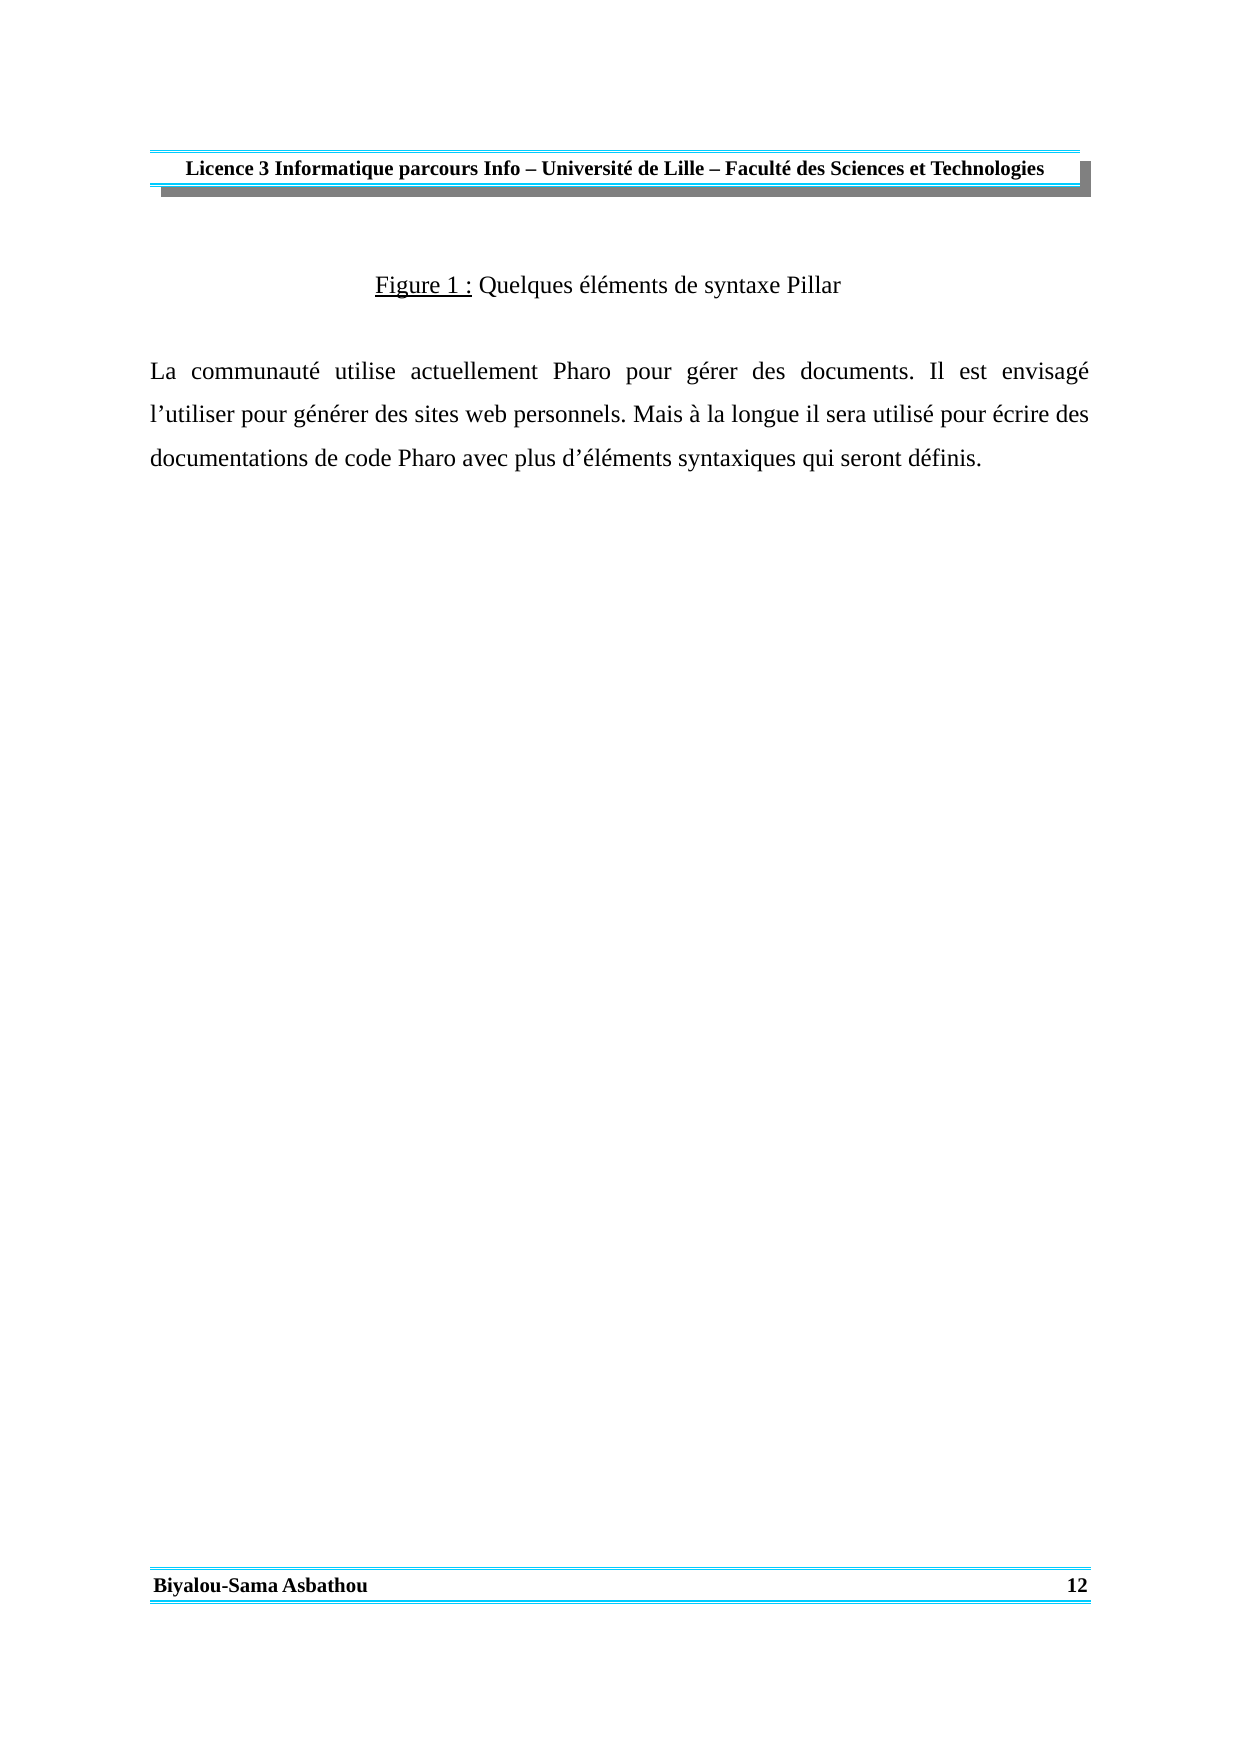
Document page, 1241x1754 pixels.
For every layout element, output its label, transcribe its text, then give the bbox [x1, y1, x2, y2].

text Figure 1 : Quelques éléments de syntaxe Pillar [150, 270, 1091, 299]
text La communauté utilise actuellement Pharo pour gérer des documents. Il est envisagé l’utiliser pour générer des sites web personnels. Mais à la longue il sera utilisé pour écrire des documentations de code Pharo avec plus d’éléments syntaxiques qui seront définis. [150, 356, 1091, 471]
